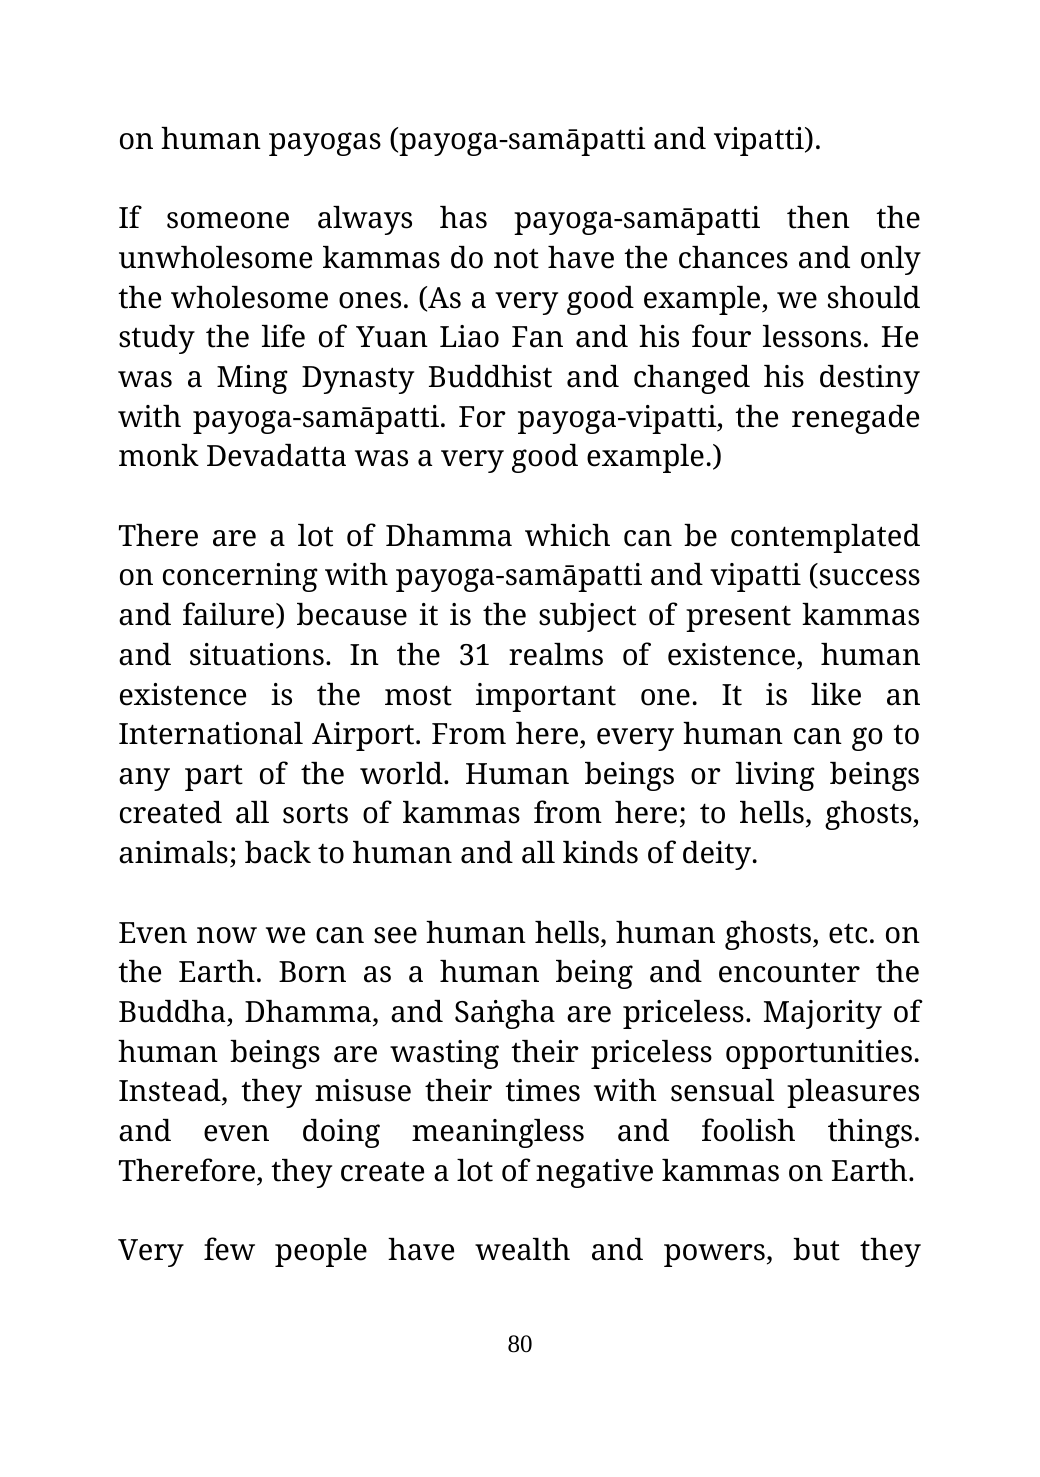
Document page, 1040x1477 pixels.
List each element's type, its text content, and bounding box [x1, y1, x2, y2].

text on human payogas (payoga-samāpatti and vipatti). If someone always has payoga-samāpatti then the unwholesome kammas do not have the chances and only the wholesome ones. (As a very good example, we should study the life of Yuan Liao Fan and his four lessons. He was a Ming Dynasty Buddhist and changed his destiny with payoga-samāpatti. For payoga-vipatti, the renegade monk Devadatta was a very good example.) There are a lot of Dhamma which can be contemplated on concerning with payoga-samāpatti and vipatti (success and failure) because it is the subject of present kammas and situations. In the 31 realms of existence, human existence is the most important one. It is like an International Airport. From here, every human can go to any part of the world. Human beings or living beings created all sorts of kammas from here; to hells, ghosts, animals; back to human and all kinds of deity. Even now we can see human hells, human ghosts, etc. on the Earth. Born as a human being and encounter the Buddha, Dhamma, and Saṅgha are priceless. Majority of human beings are wasting their priceless opportunities. Instead, they misuse their times with sensual pleasures and even doing meaningless and foolish things. Therefore, they create a lot of negative kammas on Earth. Very few people have wealth and powers, but they [118, 118, 922, 1269]
